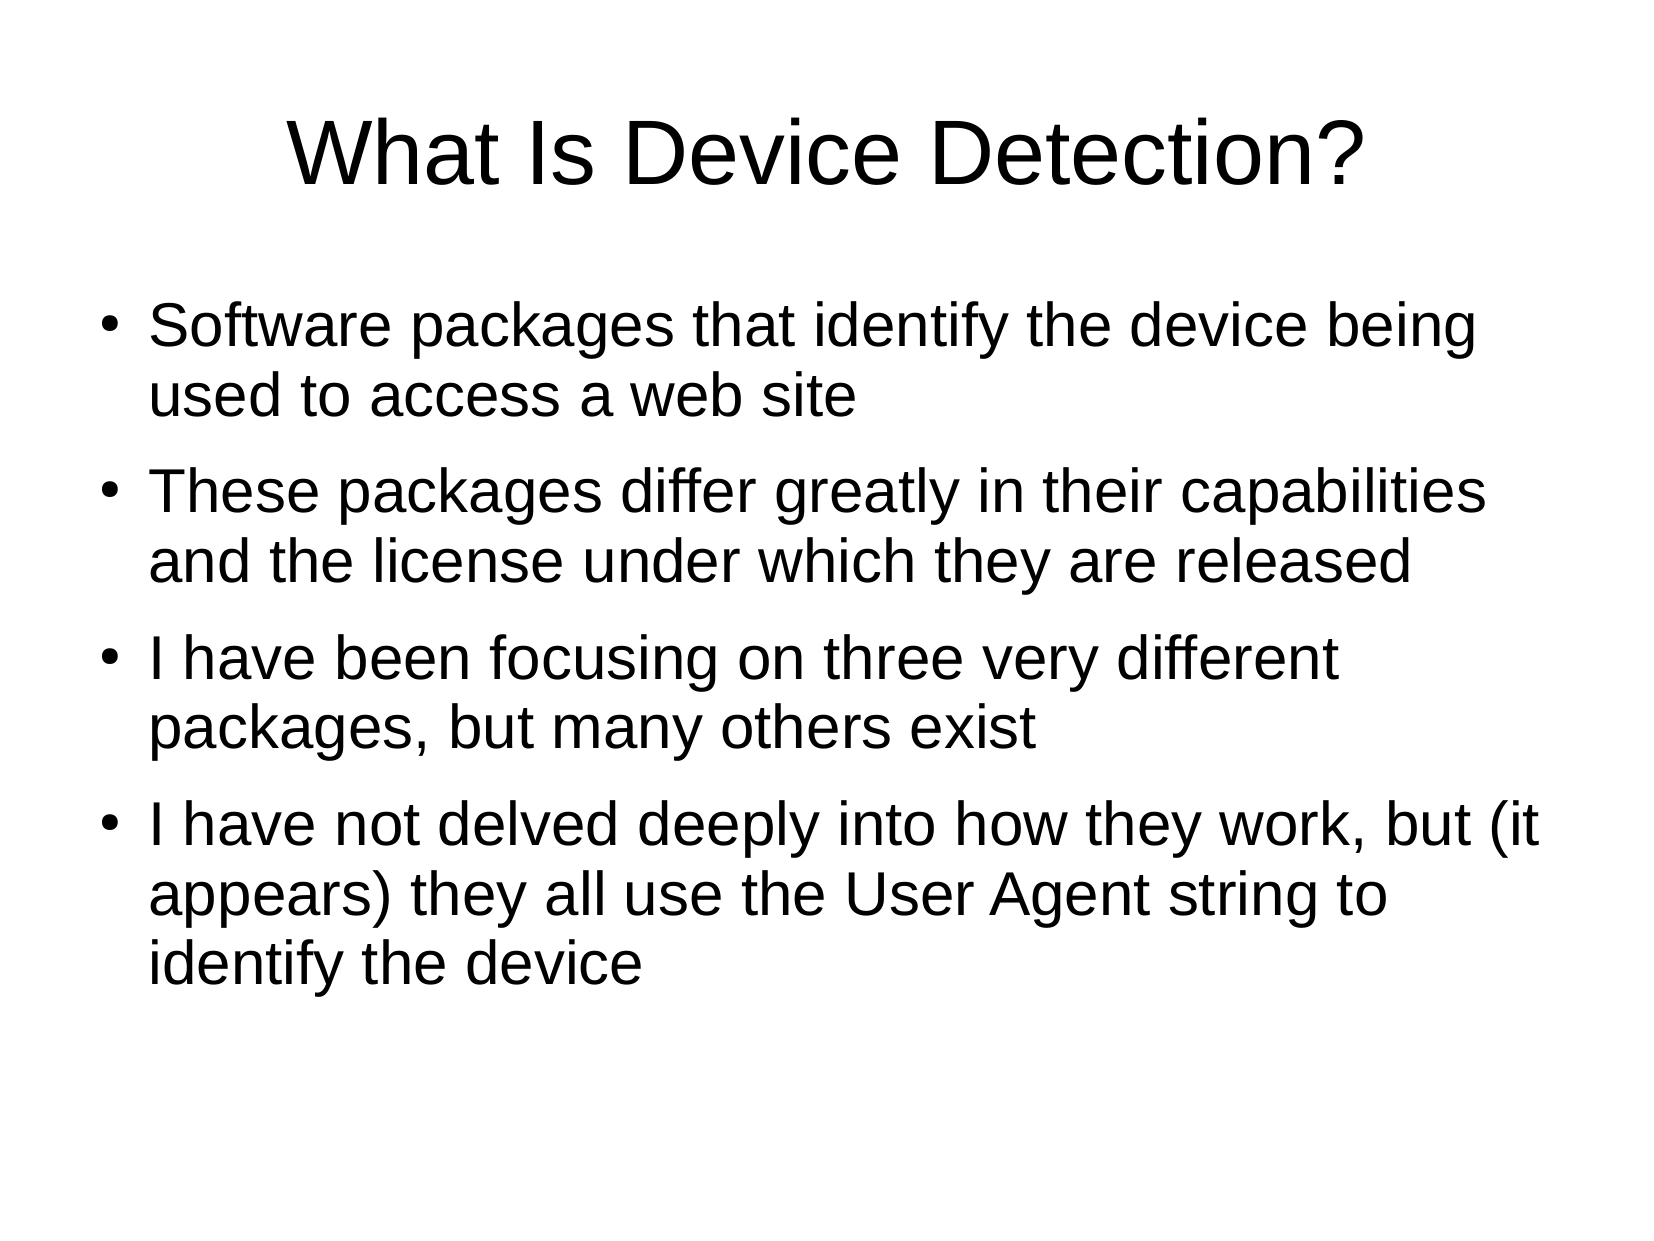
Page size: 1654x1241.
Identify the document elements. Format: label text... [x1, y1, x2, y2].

list Software packages that identify the device being used to access a web site These packages differ greatly in their capabilities and the license under which they are released I have been focusing on three very different packages, but many others exist I have not delved deeply into how they work, but (it appears) they all use the User Agent string to identify the device [82, 290, 1571, 1010]
title What Is Device Detection? [82, 49, 1571, 257]
